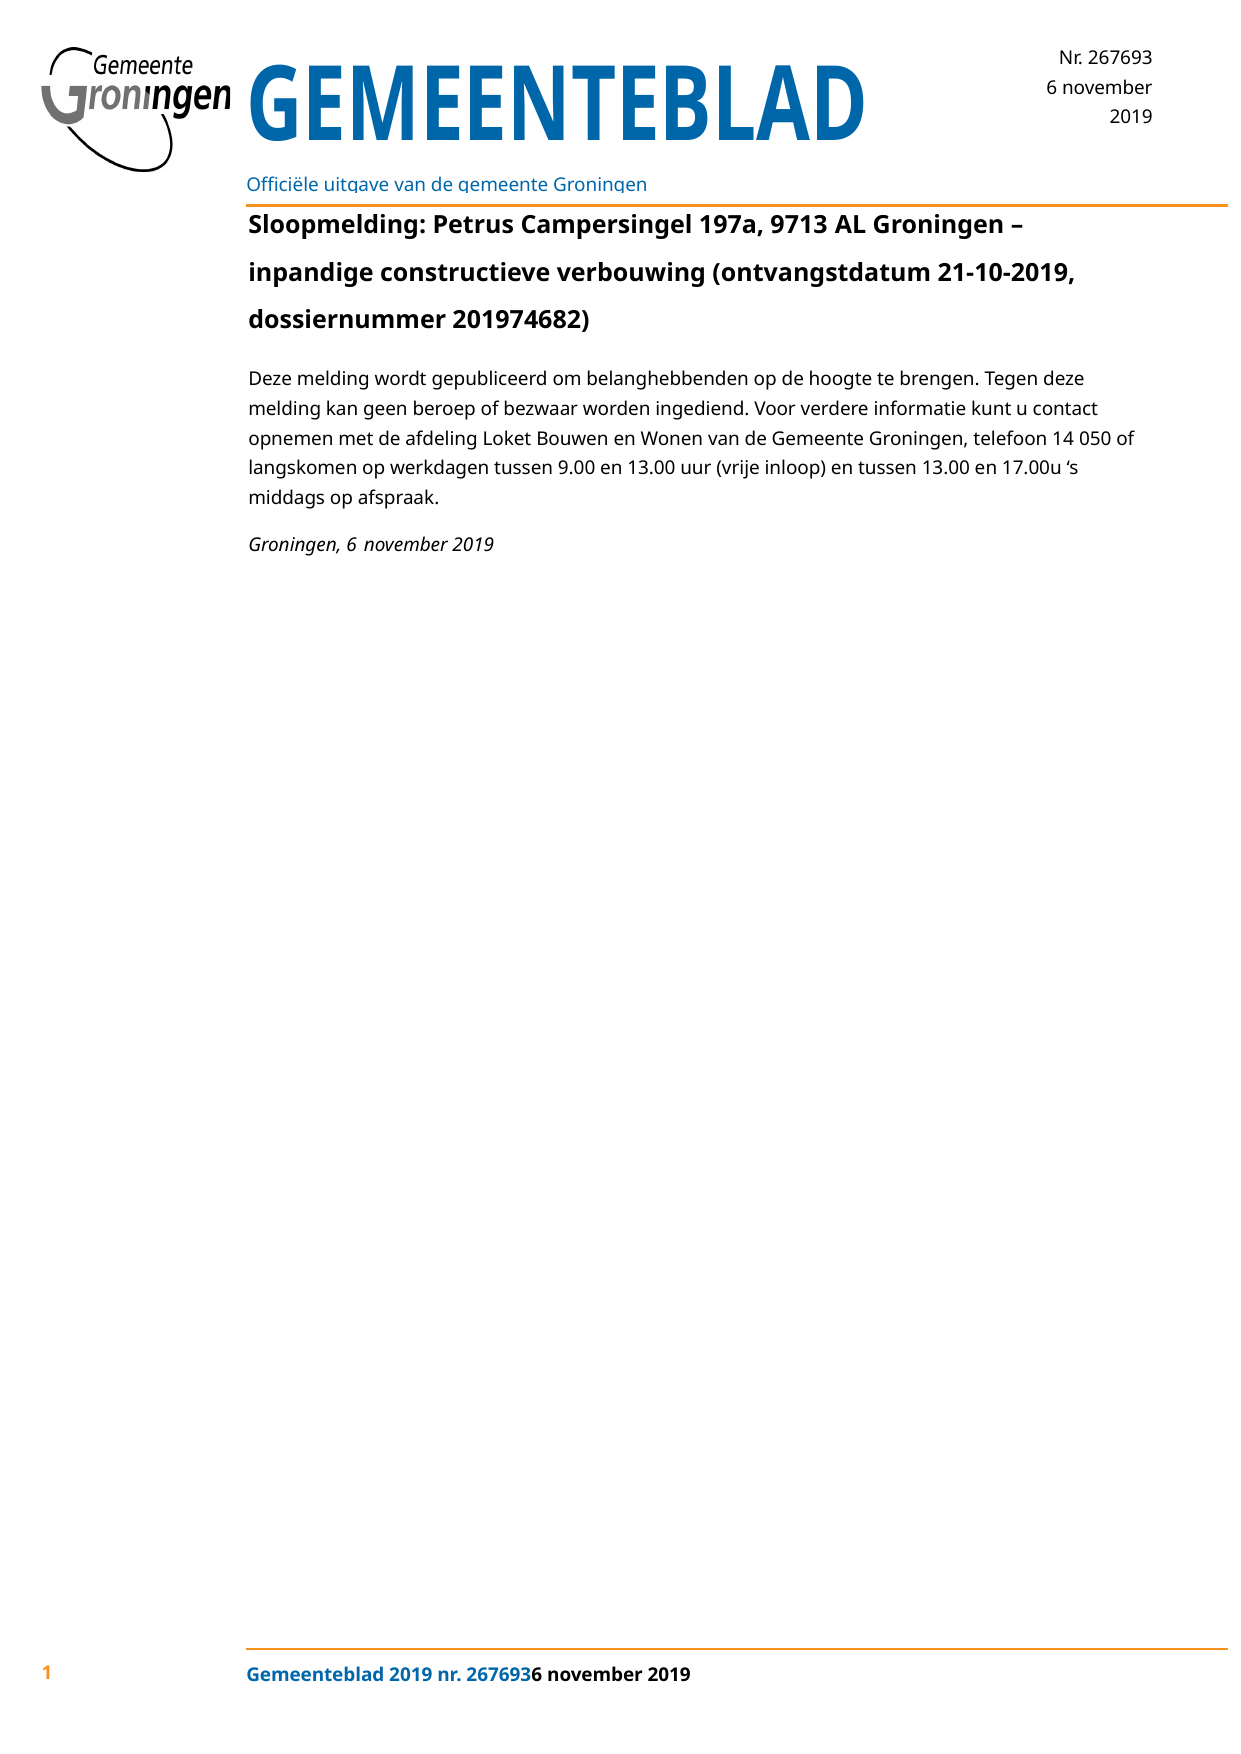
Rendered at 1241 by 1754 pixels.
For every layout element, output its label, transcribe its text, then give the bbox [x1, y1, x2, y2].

text Groningen, 6 november 2019 [248, 532, 1152, 557]
text Deze melding wordt gepubliceerd om belanghebbenden op de hoogte te brengen. Tegen deze melding kan geen beroep of bezwaar worden ingediend. Voor verdere informatie kunt u contact opnemen met de afdeling Loket Bouwen en Wonen van de Gemeente Groningen, telefoon 14 050 of langskomen op werkdagen tussen 9.00 en 13.00 uur (vrije inloop) en tussen 13.00 en 17.00u ‘s middags op afspraak. [248, 366, 1152, 509]
text Sloopmelding: Petrus Campersingel 197a, 9713 AL Groningen – inpandige constructieve verbouwing (ontvangstdatum 21-10-2019, dossiernummer 201974682) [248, 207, 1152, 336]
picture [41, 47, 231, 172]
